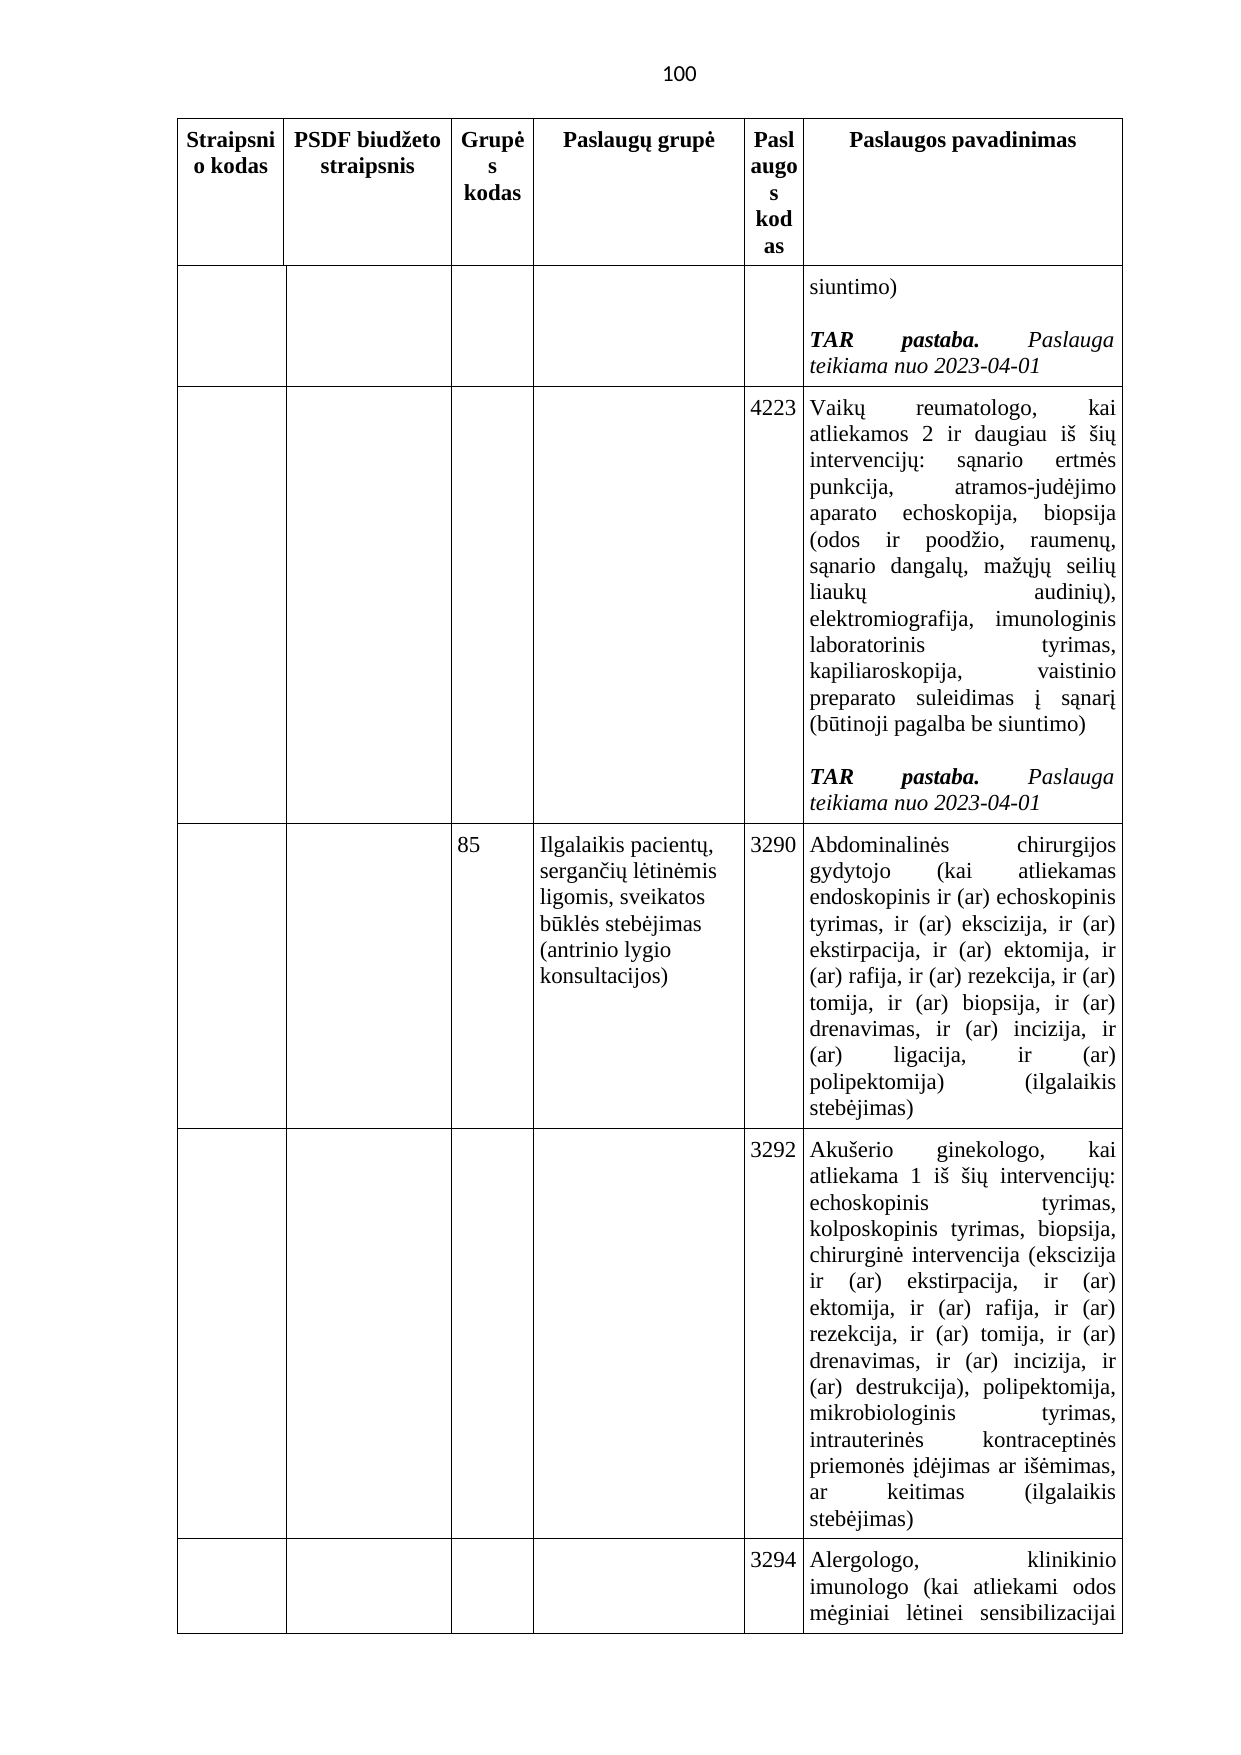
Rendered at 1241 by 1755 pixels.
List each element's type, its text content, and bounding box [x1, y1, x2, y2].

table_cell [452, 1539, 533, 1632]
table_cell [178, 387, 286, 823]
table_cell [287, 266, 451, 386]
table_cell [745, 266, 803, 386]
table_cell [178, 1539, 286, 1632]
table_header Paslaugos pavadinimas [804, 119, 1122, 265]
table_cell [452, 387, 533, 823]
table_cell [178, 266, 286, 386]
table_cell Alergologo, klinikinio imunologo (kai atliekami odos mėginiai lėtinei sensibilizacijai [804, 1539, 1122, 1632]
table_header Grupės kodas [452, 119, 533, 265]
table_cell 4223 [745, 387, 803, 823]
table_cell 3292 [745, 1129, 803, 1538]
table_header PSDF biudžeto straipsnis [284, 119, 451, 265]
table_cell [287, 1129, 451, 1538]
table_cell [534, 1539, 744, 1632]
table_cell 3294 [745, 1539, 803, 1632]
table_header Paslaugų grupė [534, 119, 744, 265]
table_cell [534, 1129, 744, 1538]
table_cell [452, 1129, 533, 1538]
table_cell 3290 [745, 824, 803, 1128]
table_cell Akušerio ginekologo, kai atliekama 1 iš šių intervencijų: echoskopinis tyrimas, kolposkopinis tyrimas, biopsija, chirurginė intervencija (ekscizija ir (ar) ekstirpacija, ir (ar) ektomija, ir (ar) rafija, ir (ar) rezekcija, ir (ar) tomija, ir (ar) drenavimas, ir (ar) incizija, ir (ar) destrukcija), polipektomija, mikrobiologinis tyrimas, intrauterinės kontraceptinės priemonės įdėjimas ar išėmimas, ar keitimas (ilgalaikis stebėjimas) [804, 1129, 1122, 1538]
table_header Straipsnio kodas [178, 119, 283, 265]
table_cell [287, 387, 451, 823]
table_cell [534, 266, 744, 386]
table_cell [452, 266, 533, 386]
table_cell [534, 387, 744, 823]
table_cell [178, 1129, 286, 1538]
table_header Paslaugos kodas [745, 119, 803, 265]
table_cell Abdominalinės chirurgijos gydytojo (kai atliekamas endoskopinis ir (ar) echoskopinis tyrimas, ir (ar) ekscizija, ir (ar) ekstirpacija, ir (ar) ektomija, ir (ar) rafija, ir (ar) rezekcija, ir (ar) tomija, ir (ar) biopsija, ir (ar) drenavimas, ir (ar) incizija, ir (ar) ligacija, ir (ar) polipektomija) (ilgalaikis stebėjimas) [804, 824, 1122, 1128]
table_cell [178, 824, 286, 1128]
table_cell Vaikų reumatologo, kai atliekamos 2 ir daugiau iš šių intervencijų: sąnario ertmės punkcija, atramos-judėjimo aparato echoskopija, biopsija (odos ir poodžio, raumenų, sąnario dangalų, mažųjų seilių liaukų audinių), elektromiografija, imunologinis laboratorinis tyrimas, kapiliaroskopija, vaistinio preparato suleidimas į sąnarį (būtinoji pagalba be siuntimo) TAR pastaba. Paslauga teikiama nuo 2023-04-01 [804, 387, 1122, 823]
table_cell siuntimo) TAR pastaba. Paslauga teikiama nuo 2023-04-01 [804, 266, 1122, 386]
table_cell 85 [452, 824, 533, 1128]
table_cell [287, 1539, 451, 1632]
table_cell [287, 824, 451, 1128]
table_cell Ilgalaikis pacientų, sergančių lėtinėmis ligomis, sveikatos būklės stebėjimas (antrinio lygio konsultacijos) [534, 824, 744, 1128]
